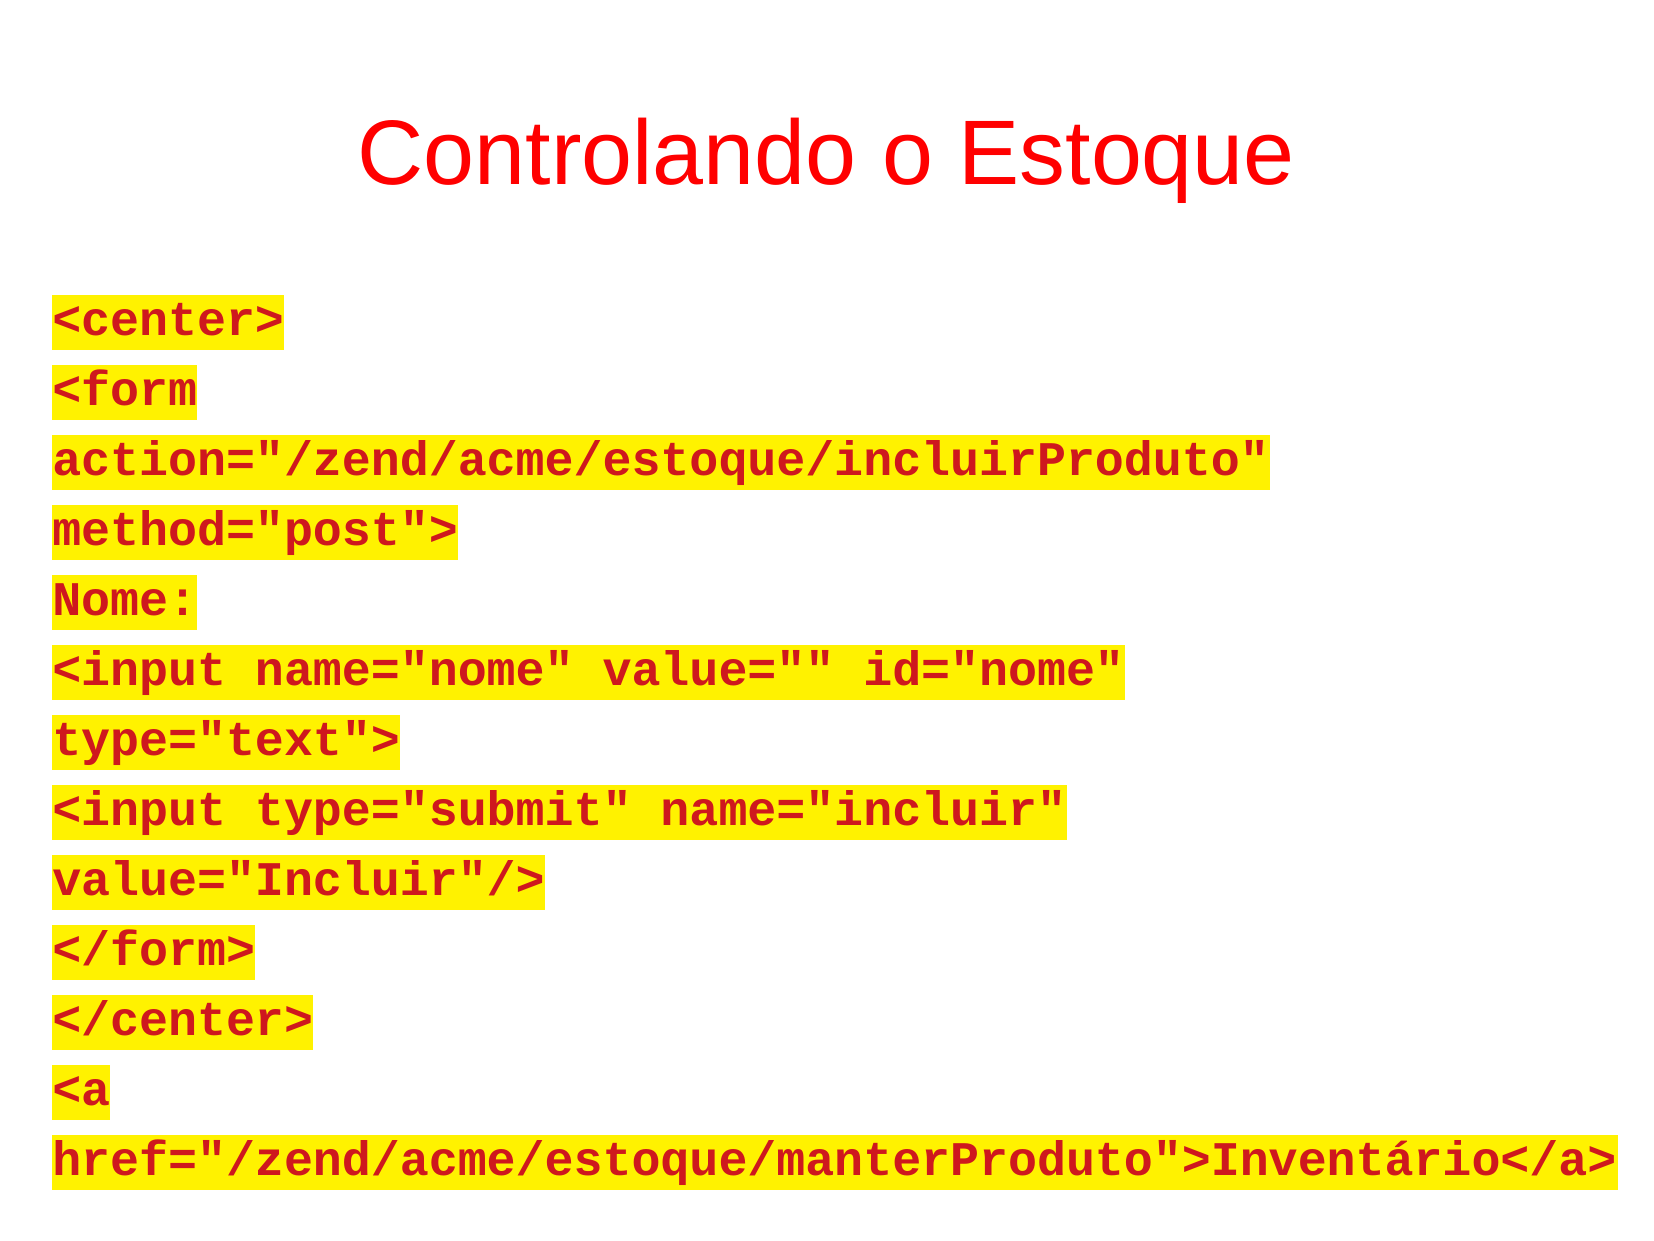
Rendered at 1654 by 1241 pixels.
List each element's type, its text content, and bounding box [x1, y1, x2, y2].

list <center> <form action="/zend/acme/estoque/incluirProduto" method="post"> Nome: <input name="nome" value="" id="nome" type="text"> <input type="submit" name="incluir" value="Incluir"/> </form> </center> <a href="/zend/acme/estoque/manterProduto">Inventário</a> [52, 295, 1636, 1229]
title Controlando o Estoque [82, 49, 1571, 257]
